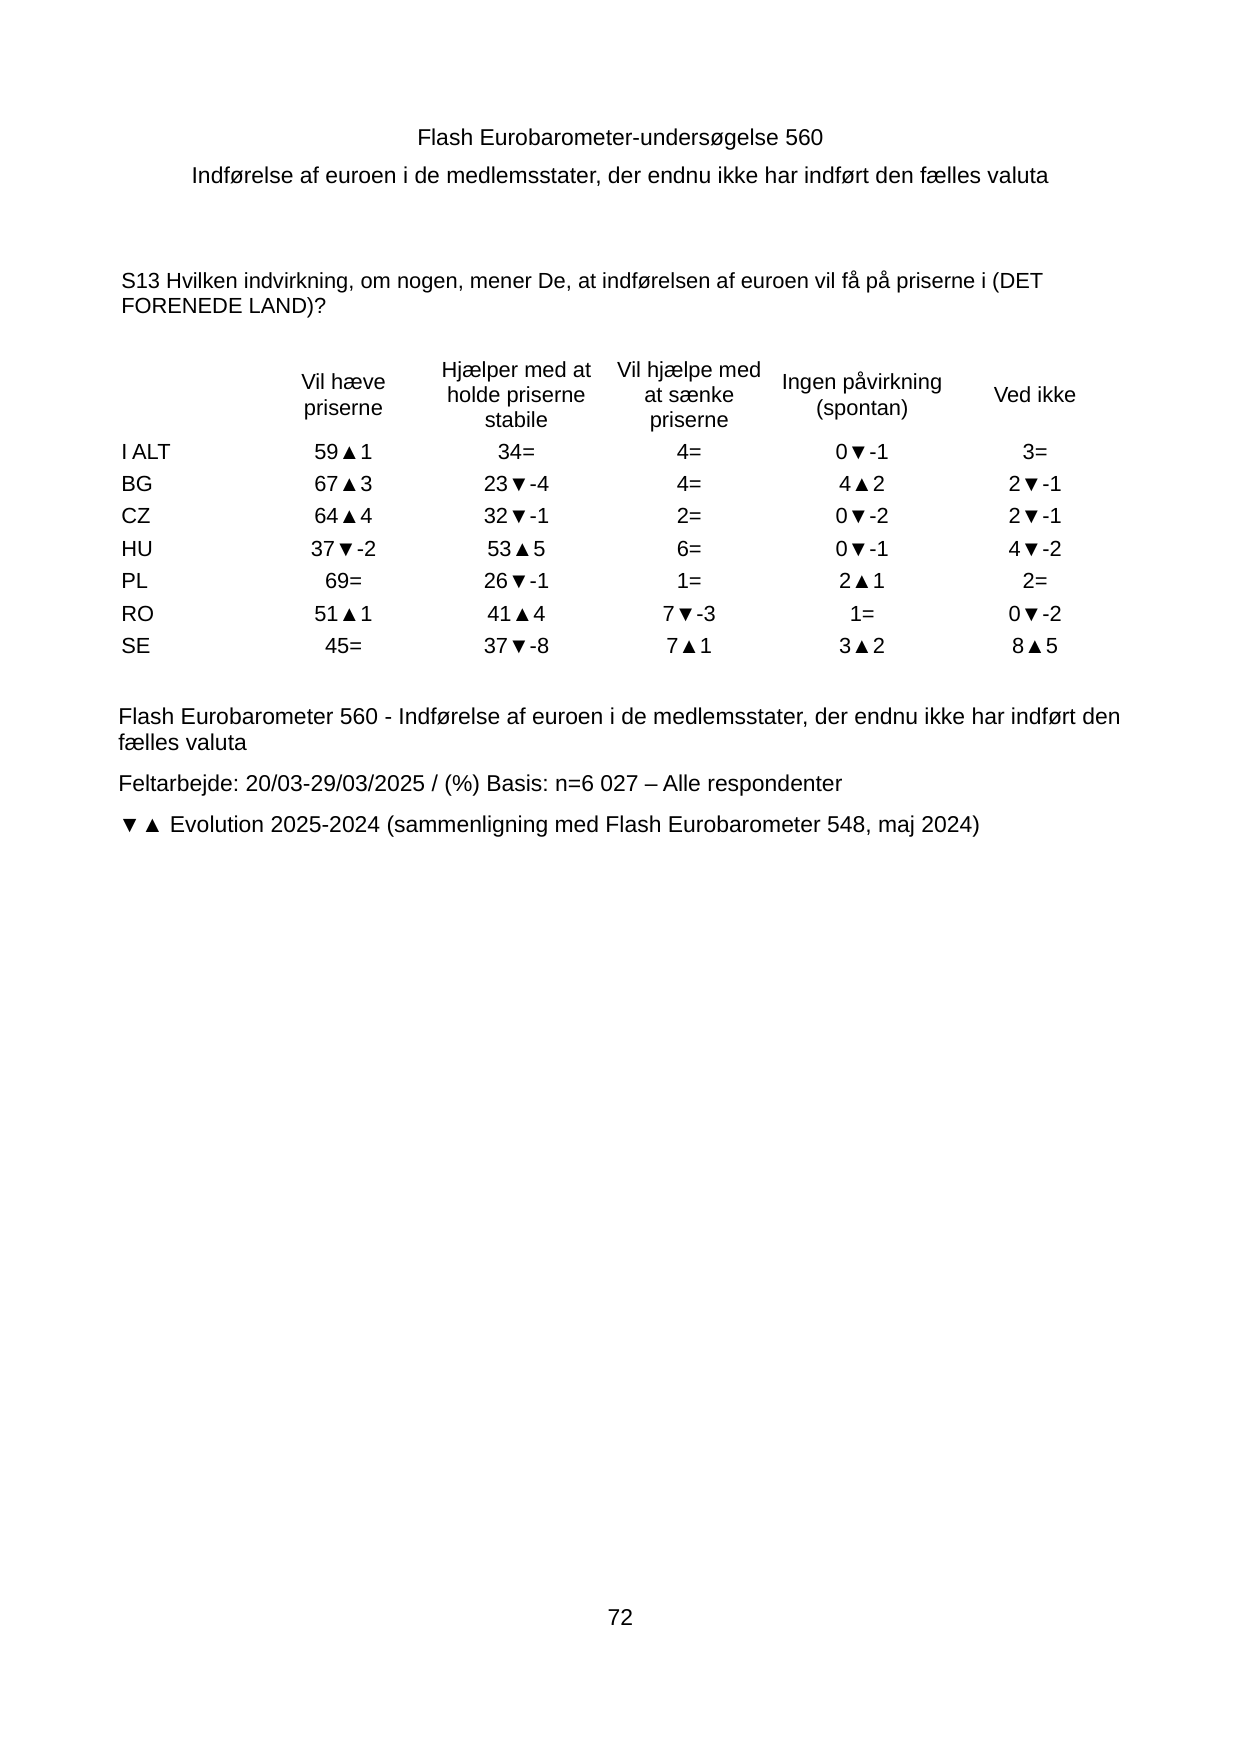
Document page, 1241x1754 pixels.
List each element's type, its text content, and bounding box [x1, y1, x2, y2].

text ▼▲ Evolution 2025-2024 (sammenligning med Flash Eurobarometer 548, maj 2024) [118, 811, 1122, 837]
table_cell 0▼-1 [776, 532, 948, 565]
table_cell Hjælper med at holde priserne stabile [430, 354, 603, 435]
table_cell [118, 354, 257, 435]
table_cell 26▼-1 [430, 565, 603, 597]
table_cell 2▼-1 [949, 468, 1121, 500]
table_cell 4= [603, 435, 776, 467]
table_cell 41▲4 [430, 597, 603, 629]
table_cell [430, 321, 603, 354]
table_cell RO [118, 597, 257, 629]
table_cell [118, 321, 257, 354]
table_cell 2= [603, 500, 776, 532]
table_cell 1= [603, 565, 776, 597]
table_cell 4= [603, 468, 776, 500]
table_cell 8▲5 [949, 630, 1121, 662]
table_cell 32▼-1 [430, 500, 603, 532]
table_cell 6= [603, 532, 776, 565]
table_cell SE [118, 630, 257, 662]
table_cell 2▲1 [776, 565, 948, 597]
table_cell Vil hæve priserne [257, 354, 430, 435]
table_cell 0▼-2 [776, 500, 948, 532]
table_cell 1= [776, 597, 948, 629]
table_cell Vil hjælpe med at sænke priserne [603, 354, 776, 435]
table_cell 2▼-1 [949, 500, 1121, 532]
table_cell 34= [430, 435, 603, 467]
table_cell 64▲4 [257, 500, 430, 532]
table_cell 4▲2 [776, 468, 948, 500]
table_cell BG [118, 468, 257, 500]
table_cell Ved ikke [949, 354, 1121, 435]
table_cell 67▲3 [257, 468, 430, 500]
table_cell 2= [949, 565, 1121, 597]
table_cell 53▲5 [430, 532, 603, 565]
text Feltarbejde: 20/03-29/03/2025 / (%) Basis: n=6 027 – Alle respondenter [118, 770, 1122, 796]
table_cell 3= [949, 435, 1121, 467]
table_cell 0▼-2 [949, 597, 1121, 629]
table_cell 37▼-2 [257, 532, 430, 565]
table_cell 23▼-4 [430, 468, 603, 500]
table_cell CZ [118, 500, 257, 532]
table_cell 4▼-2 [949, 532, 1121, 565]
table_cell HU [118, 532, 257, 565]
table_cell 45= [257, 630, 430, 662]
table_cell Ingen påvirkning (spontan) [776, 354, 948, 435]
table_cell 3▲2 [776, 630, 948, 662]
table_cell 0▼-1 [776, 435, 948, 467]
table_cell 69= [257, 565, 430, 597]
table_cell 7▲1 [603, 630, 776, 662]
table_cell 37▼-8 [430, 630, 603, 662]
table_header S13 Hvilken indvirkning, om nogen, mener De, at indførelsen af euroen vil få på priserne i (DET FORENEDE LAND)? [118, 265, 1121, 321]
table_cell [257, 321, 430, 354]
table_cell [776, 321, 948, 354]
table_cell [949, 321, 1121, 354]
table_cell 51▲1 [257, 597, 430, 629]
table_cell I ALT [118, 435, 257, 467]
table_cell 59▲1 [257, 435, 430, 467]
table_cell [603, 321, 776, 354]
text Flash Eurobarometer 560 - Indførelse af euroen i de medlemsstater, der endnu ikke har indført den fælles valuta [118, 703, 1122, 756]
table_cell 7▼-3 [603, 597, 776, 629]
table_cell PL [118, 565, 257, 597]
